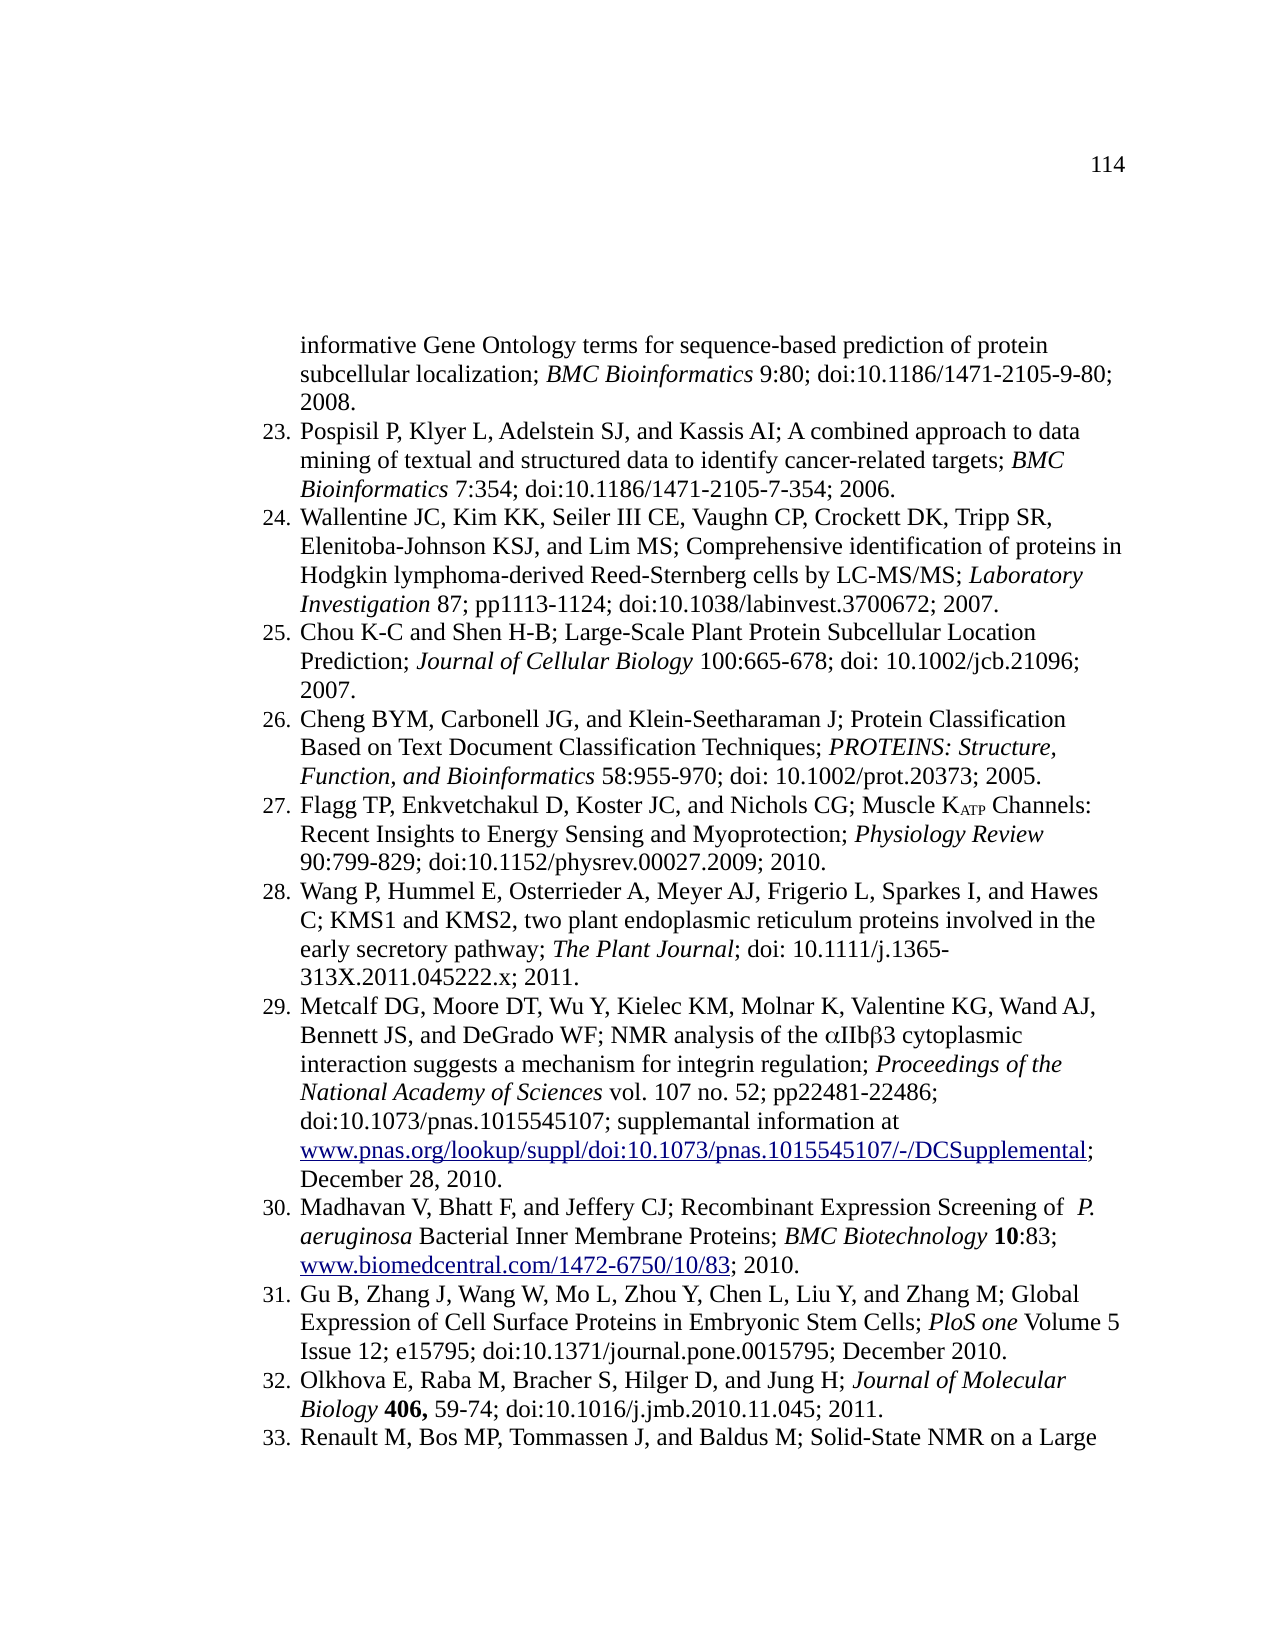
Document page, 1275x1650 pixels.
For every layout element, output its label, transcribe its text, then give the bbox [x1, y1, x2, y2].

list informative Gene Ontology terms for sequence-based prediction of protein subcellular localization; BMC Bioinformatics 9:80; doi:10.1186/1471-2105-9-80; 2008. [262, 330, 1125, 416]
list Madhavan V, Bhatt F, and Jeffery CJ; Recombinant Expression Screening of P. aeruginosa Bacterial Inner Membrane Proteins; BMC Biotechnology 10:83; www.biomedcentral.com/1472-6750/10/83; 2010. [262, 1192, 1125, 1279]
list Wang P, Hummel E, Osterrieder A, Meyer AJ, Frigerio L, Sparkes I, and Hawes C; KMS1 and KMS2, two plant endoplasmic reticulum proteins involved in the early secretory pathway; The Plant Journal; doi: 10.1111/j.1365-313X.2011.045222.x; 2011. [262, 876, 1125, 991]
list Metcalf DG, Moore DT, Wu Y, Kielec KM, Molnar K, Valentine KG, Wand AJ, Bennett JS, and DeGrado WF; NMR analysis of the aIIbb3 cytoplasmic interaction suggests a mechanism for integrin regulation; Proceedings of the National Academy of Sciences vol. 107 no. 52; pp22481-22486; doi:10.1073/pnas.1015545107; supplemantal information at www.pnas.org/lookup/suppl/doi:10.1073/pnas.1015545107/-/DCSupplemental; December 28, 2010. [262, 991, 1125, 1192]
list Renault M, Bos MP, Tommassen J, and Baldus M; Solid-State NMR on a Large [262, 1422, 1125, 1451]
list Wallentine JC, Kim KK, Seiler III CE, Vaughn CP, Crockett DK, Tripp SR, Elenitoba-Johnson KSJ, and Lim MS; Comprehensive identification of proteins in Hodgkin lymphoma-derived Reed-Sternberg cells by LC-MS/MS; Laboratory Investigation 87; pp1113-1124; doi:10.1038/labinvest.3700672; 2007. [262, 502, 1125, 617]
list Gu B, Zhang J, Wang W, Mo L, Zhou Y, Chen L, Liu Y, and Zhang M; Global Expression of Cell Surface Proteins in Embryonic Stem Cells; PloS one Volume 5 Issue 12; e15795; doi:10.1371/journal.pone.0015795; December 2010. [262, 1279, 1125, 1365]
list Pospisil P, Klyer L, Adelstein SJ, and Kassis AI; A combined approach to data mining of textual and structured data to identify cancer-related targets; BMC Bioinformatics 7:354; doi:10.1186/1471-2105-7-354; 2006. [262, 416, 1125, 502]
list Chou K-C and Shen H-B; Large-Scale Plant Protein Subcellular Location Prediction; Journal of Cellular Biology 100:665-678; doi: 10.1002/jcb.21096; 2007. [262, 617, 1125, 704]
list Olkhova E, Raba M, Bracher S, Hilger D, and Jung H; Journal of Molecular Biology 406, 59-74; doi:10.1016/j.jmb.2010.11.045; 2011. [262, 1365, 1125, 1422]
list Flagg TP, Enkvetchakul D, Koster JC, and Nichols CG; Muscle KATP Channels: Recent Insights to Energy Sensing and Myoprotection; Physiology Review 90:799-829; doi:10.1152/physrev.00027.2009; 2010. [262, 790, 1125, 876]
list Cheng BYM, Carbonell JG, and Klein-Seetharaman J; Protein Classification Based on Text Document Classification Techniques; PROTEINS: Structure, Function, and Bioinformatics 58:955-970; doi: 10.1002/prot.20373; 2005. [262, 704, 1125, 790]
